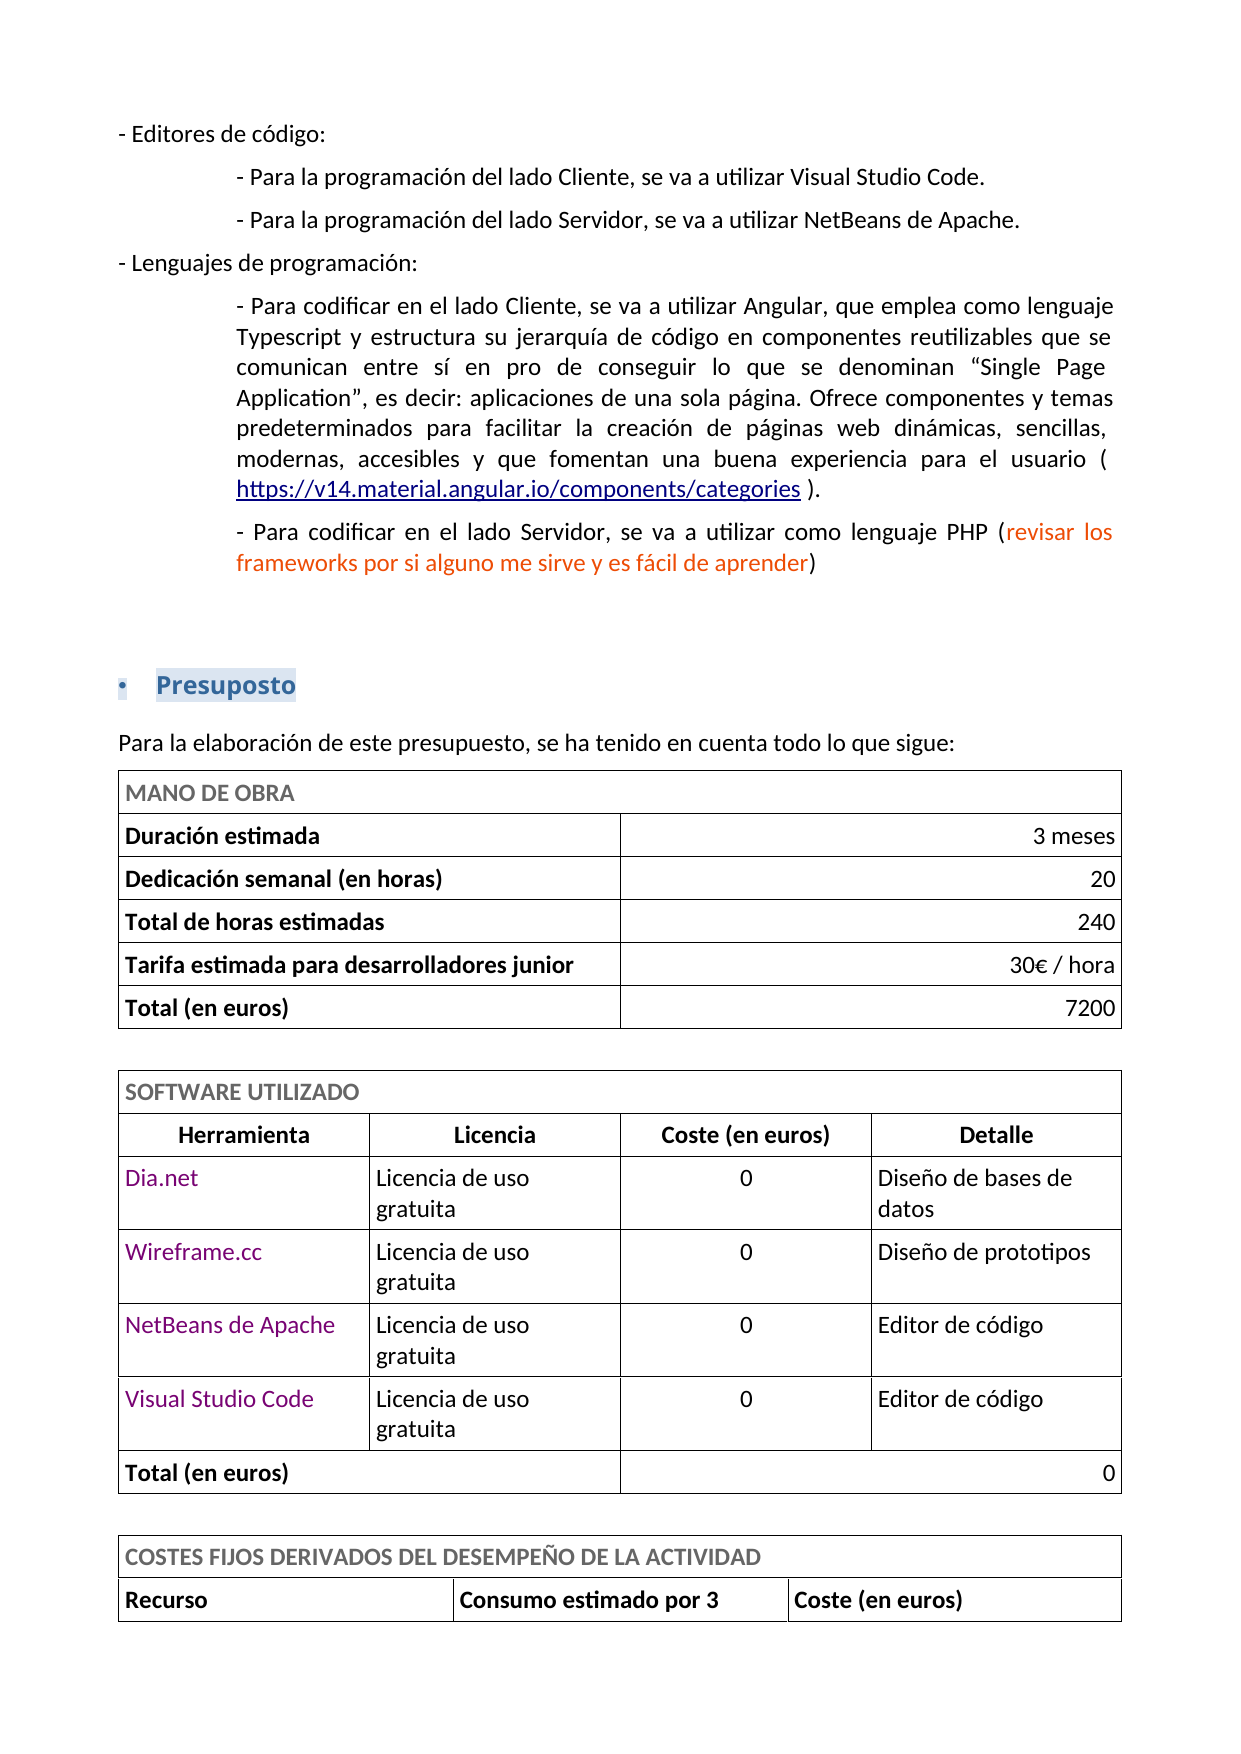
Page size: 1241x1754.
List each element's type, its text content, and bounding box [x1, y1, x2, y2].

text - Para la programación del lado Servidor, se va a utilizar NetBeans de Apache. [118, 204, 1122, 235]
table_cell Licencia de uso gratuita [370, 1304, 620, 1376]
table_cell Licencia de uso gratuita [370, 1157, 620, 1229]
table_cell Coste (en euros) [789, 1579, 1121, 1621]
table_cell Total (en euros) [119, 1451, 620, 1493]
table_header COSTES FIJOS DERIVADOS DEL DESEMPEÑO DE LA ACTIVIDAD [119, 1536, 1121, 1577]
table_cell 0 [621, 1304, 871, 1376]
text Para la elaboración de este presupuesto, se ha tenido en cuenta todo lo que sigue: [118, 727, 1122, 757]
table_cell Editor de código [872, 1304, 1121, 1376]
table_cell Consumo estimado por 3 [454, 1579, 787, 1621]
table_cell Duración estimada [119, 814, 620, 856]
text - Editores de código: [118, 118, 1122, 149]
table_cell Diseño de prototipos [872, 1230, 1121, 1303]
table_cell Detalle [872, 1114, 1121, 1156]
table_cell Tarifa estimada para desarrolladores junior [119, 943, 620, 985]
list Presuposto [118, 668, 1122, 702]
table_cell Coste (en euros) [621, 1114, 871, 1156]
table_cell 3 meses [621, 814, 1121, 856]
text - Para codificar en el lado Servidor, se va a utilizar como lenguaje PHP (revisar los frameworks por si alguno me sirve y es fácil de aprender) [118, 516, 1122, 577]
text - Para codificar en el lado Cliente, se va a utilizar Angular, que emplea como lenguaje Typescript y estructura su jerarquía de código en componentes reutilizables que se comunican entre sí en pro de conseguir lo que se denominan “Single Page Application”, es decir: aplicaciones de una sola página. Ofrece componentes y temas predeterminados para facilitar la creación de páginas web dinámicas, sencillas, modernas, accesibles y que fomentan una buena experiencia para el usuario ( https://v14.material.angular.io/components/categories ). [118, 290, 1122, 504]
table_cell Recurso [119, 1579, 453, 1621]
table_cell Wireframe.cc [119, 1230, 369, 1303]
table_cell Licencia [370, 1114, 620, 1156]
table_cell 0 [621, 1378, 871, 1450]
table_cell 0 [621, 1451, 1121, 1493]
table_cell 7200 [621, 986, 1121, 1028]
table_header SOFTWARE UTILIZADO [119, 1071, 1121, 1113]
table_cell 0 [621, 1230, 871, 1303]
table_cell 0 [621, 1157, 871, 1229]
table_cell Dia.net [119, 1157, 369, 1229]
table_cell Licencia de uso gratuita [370, 1230, 620, 1303]
table_cell Visual Studio Code [119, 1378, 369, 1450]
table_cell Editor de código [872, 1378, 1121, 1450]
table_cell Total de horas estimadas [119, 900, 620, 942]
table_cell Dedicación semanal (en horas) [119, 857, 620, 899]
table_cell 20 [621, 857, 1121, 899]
text - Lenguajes de programación: [118, 247, 1122, 278]
text - Para la programación del lado Cliente, se va a utilizar Visual Studio Code. [118, 161, 1122, 192]
table_header MANO DE OBRA [119, 771, 1121, 813]
table_cell 240 [621, 900, 1121, 942]
table_cell 30€ / hora [621, 943, 1121, 985]
table_cell Licencia de uso gratuita [370, 1378, 620, 1450]
table_cell Diseño de bases de datos [872, 1157, 1121, 1229]
table_cell Herramienta [119, 1114, 369, 1156]
table_cell NetBeans de Apache [119, 1304, 369, 1376]
table_cell Total (en euros) [119, 986, 620, 1028]
